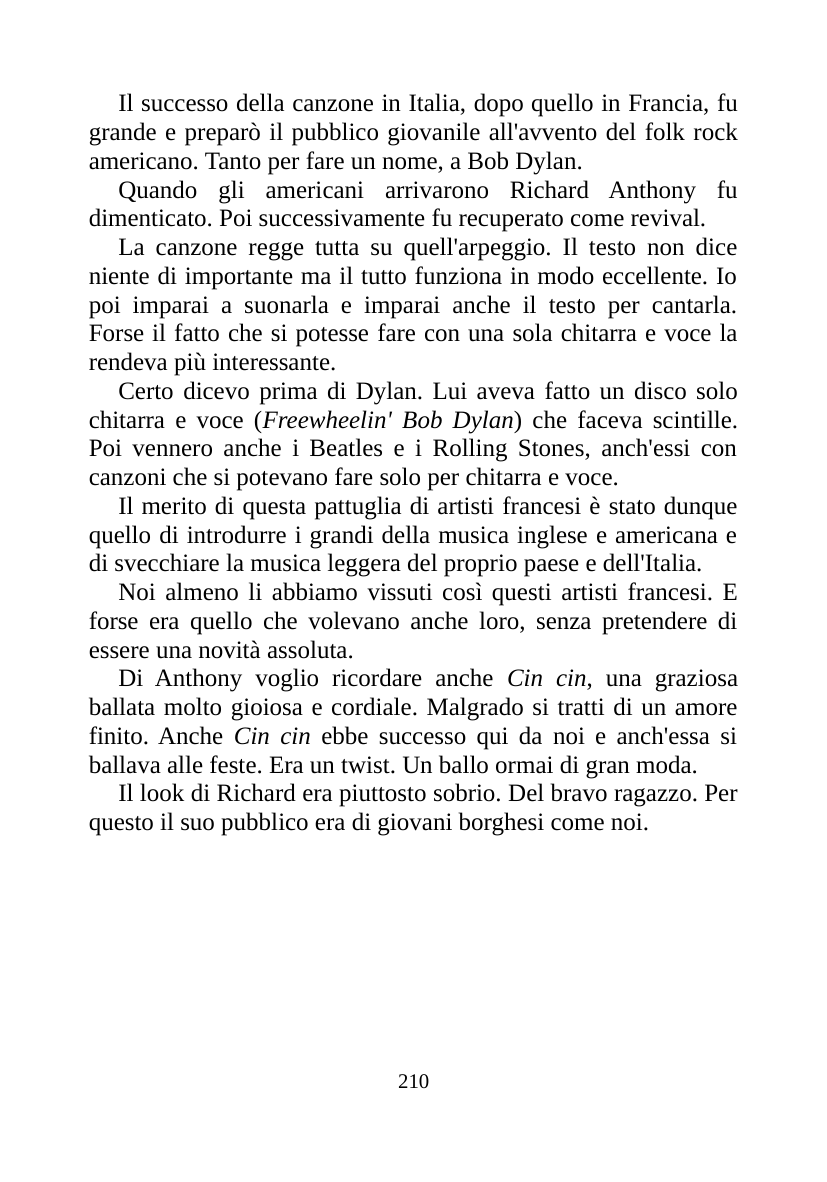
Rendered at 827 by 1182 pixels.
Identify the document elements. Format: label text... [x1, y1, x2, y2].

text Il successo della canzone in Italia, dopo quello in Francia, fu grande e preparò il pubblico giovanile all'avvento del folk rock americano. Tanto per fare un nome, a Bob Dylan. [88, 88, 738, 175]
text Certo dicevo prima di Dylan. Lui aveva fatto un disco solo chitarra e voce (Freewheelin' Bob Dylan) che faceva scintille. Poi vennero anche i Beatles e i Rolling Stones, anch'essi con canzoni che si potevano fare solo per chitarra e voce. [88, 376, 738, 491]
text Noi almeno li abbiamo vissuti così questi artisti francesi. E forse era quello che volevano anche loro, senza pretendere di essere una novità assoluta. [88, 577, 738, 663]
text Di Anthony voglio ricordare anche Cin cin, una graziosa ballata molto gioiosa e cordiale. Malgrado si tratti di un amore finito. Anche Cin cin ebbe successo qui da noi e anch'essa si ballava alle feste. Era un twist. Un ballo ormai di gran moda. [88, 663, 738, 778]
text Quando gli americani arrivarono Richard Anthony fu dimenticato. Poi successivamente fu recuperato come revival. [88, 175, 738, 232]
text La canzone regge tutta su quell'arpeggio. Il testo non dice niente di importante ma il tutto funziona in modo eccellente. Io poi imparai a suonarla e imparai anche il testo per cantarla. Forse il fatto che si potesse fare con una sola chitarra e voce la rendeva più interessante. [88, 232, 738, 376]
text Il merito di questa pattuglia di artisti francesi è stato dunque quello di introdurre i grandi della musica inglese e americana e di svecchiare la musica leggera del proprio paese e dell'Italia. [88, 491, 738, 577]
text Il look di Richard era piuttosto sobrio. Del bravo ragazzo. Per questo il suo pubblico era di giovani borghesi come noi. [88, 778, 738, 836]
